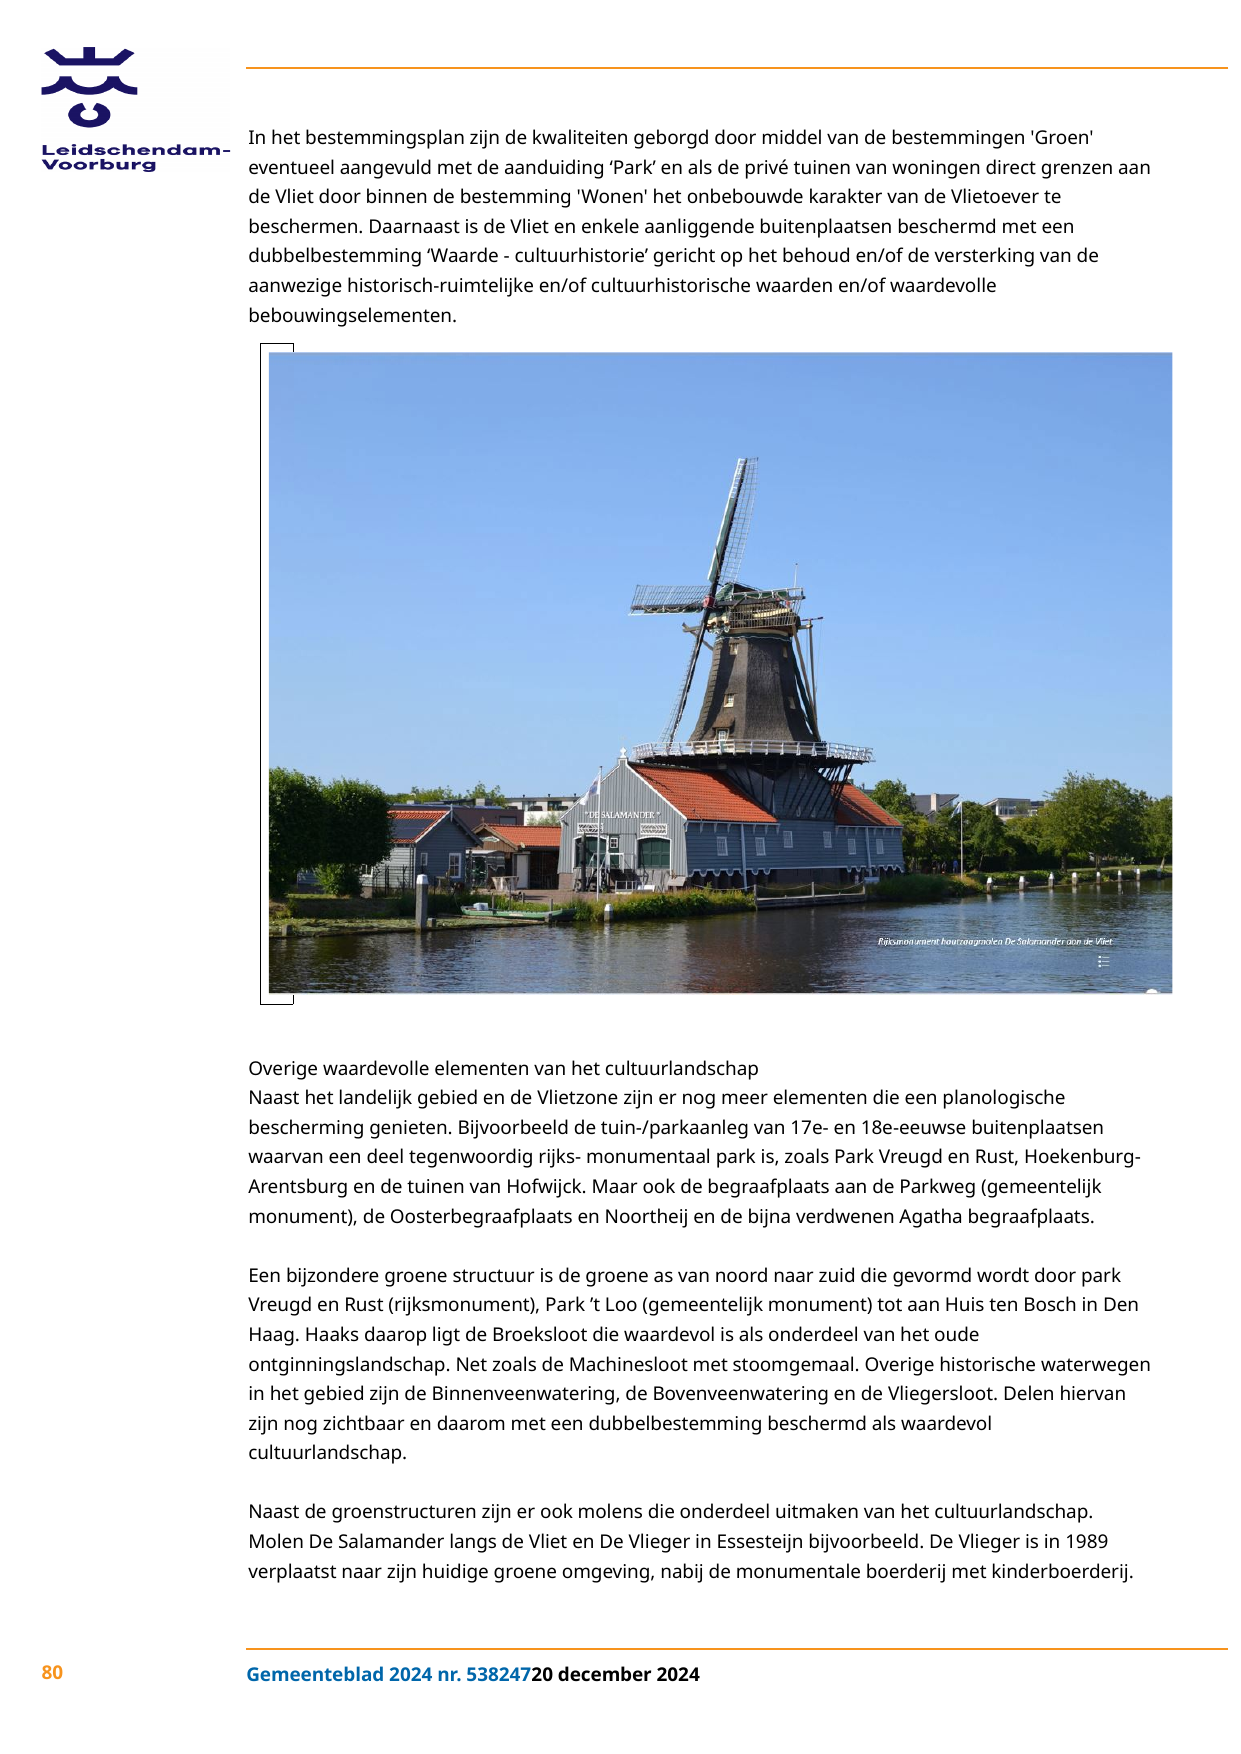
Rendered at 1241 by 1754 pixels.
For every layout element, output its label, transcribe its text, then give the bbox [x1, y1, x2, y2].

text In het bestemmingsplan zijn de kwaliteiten geborgd door middel van de bestemmingen 'Groen' eventueel aangevuld met de aanduiding ‘Park’ en als de privé tuinen van woningen direct grenzen aan de Vliet door binnen de bestemming 'Wonen' het onbebouwde karakter van de Vlietoever te beschermen. Daarnaast is de Vliet en enkele aanliggende buitenplaatsen beschermd met een dubbelbestemming ‘Waarde - cultuurhistorie’ gericht op het behoud en/of de versterking van de aanwezige historisch-ruimtelijke en/of cultuurhistorische waarden en/of waardevolle bebouwingselementen. [248, 124, 1152, 328]
text Een bijzondere groene structuur is de groene as van noord naar zuid die gevormd wordt door park Vreugd en Rust (rijksmonument), Park ’t Loo (gemeentelijk monument) tot aan Huis ten Bosch in Den Haag. Haaks daarop ligt de Broeksloot die waardevol is als onderdeel van het oude ontginningslandschap. Net zoals de Machinesloot met stoomgemaal. Overige historische waterwegen in het gebied zijn de Binnenveenwatering, de Bovenveenwatering en de Vliegersloot. Delen hiervan zijn nog zichtbaar en daarom met een dubbelbestemming beschermd als waardevol cultuurlandschap. [248, 1262, 1152, 1465]
picture [41, 47, 231, 172]
text Overige waardevolle elementen van het cultuurlandschap [248, 1055, 1152, 1081]
text Naast het landelijk gebied en de Vlietzone zijn er nog meer elementen die een planologische bescherming genieten. Bijvoorbeeld de tuin-/parkaanleg van 17e- en 18e-eeuwse buitenplaatsen waarvan een deel tegenwoordig rijks- monumentaal park is, zoals Park Vreugd en Rust, Hoekenburg-Arentsburg en de tuinen van Hofwijck. Maar ook de begraafplaats aan de Parkweg (gemeentelijk monument), de Oosterbegraafplaats en Noortheij en de bijna verdwenen Agatha begraafplaats. [248, 1084, 1152, 1228]
picture [268, 352, 1173, 995]
text Naast de groenstructuren zijn er ook molens die onderdeel uitmaken van het cultuurlandschap. Molen De Salamander langs de Vliet en De Vlieger in Essesteijn bijvoorbeeld. De Vlieger is in 1989 verplaatst naar zijn huidige groene omgeving, nabij de monumentale boerderij met kinderboerderij. [248, 1499, 1152, 1583]
